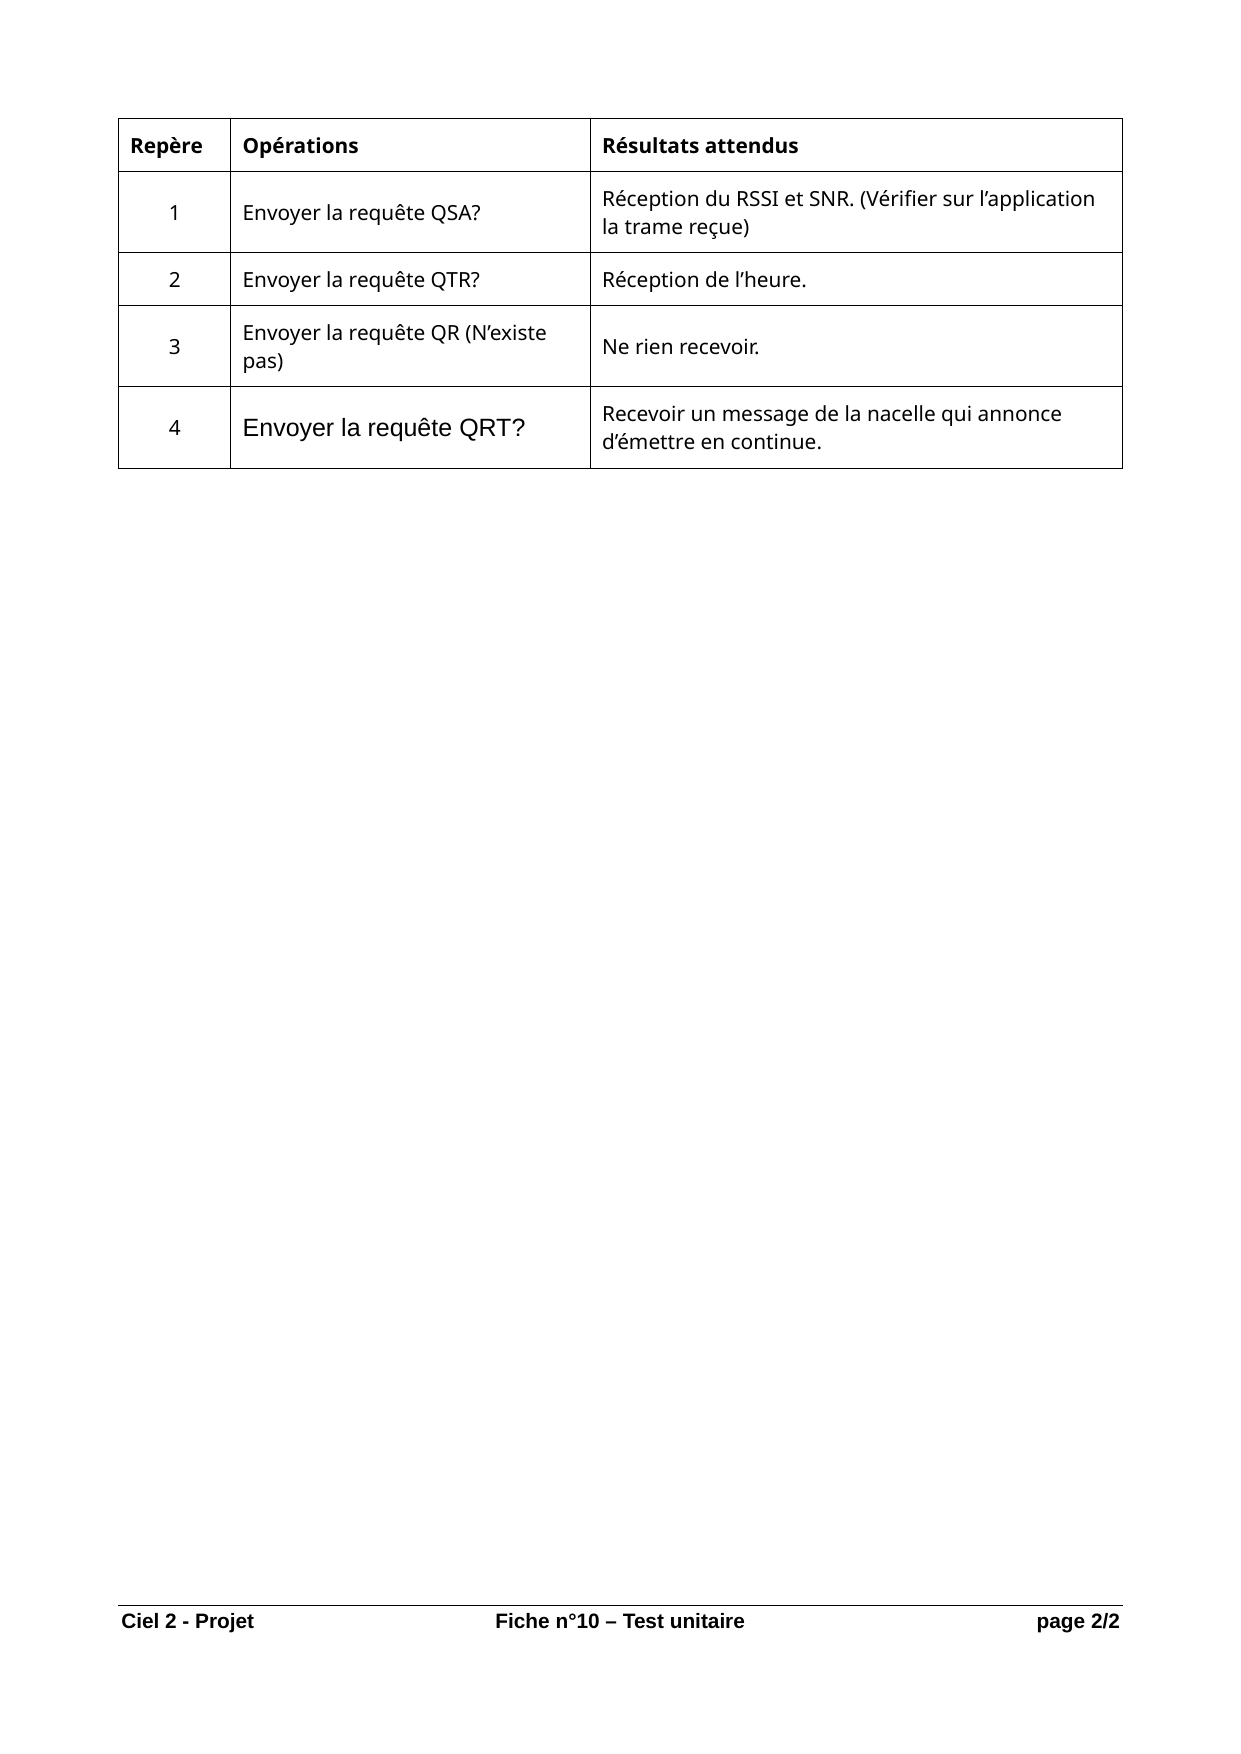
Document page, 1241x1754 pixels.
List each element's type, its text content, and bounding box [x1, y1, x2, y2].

table_cell Envoyer la requête QR (N’existe pas) [231, 306, 590, 386]
table_cell 4 [119, 387, 230, 467]
table_cell Repère [119, 119, 230, 171]
table_cell Recevoir un message de la nacelle qui annonce d’émettre en continue. [591, 387, 1122, 467]
table_cell Envoyer la requête QRT? [231, 387, 590, 467]
table_cell Réception de l’heure. [591, 253, 1122, 305]
table_cell Réception du RSSI et SNR. (Vérifier sur l’application la trame reçue) [591, 172, 1122, 252]
table_cell Envoyer la requête QTR? [231, 253, 590, 305]
table_cell Résultats attendus [591, 119, 1122, 171]
table_cell 2 [119, 253, 230, 305]
table_cell Envoyer la requête QSA? [231, 172, 590, 252]
table_cell Opérations [231, 119, 590, 171]
table_cell 3 [119, 306, 230, 386]
table_cell 1 [119, 172, 230, 252]
table_cell Ne rien recevoir. [591, 306, 1122, 386]
